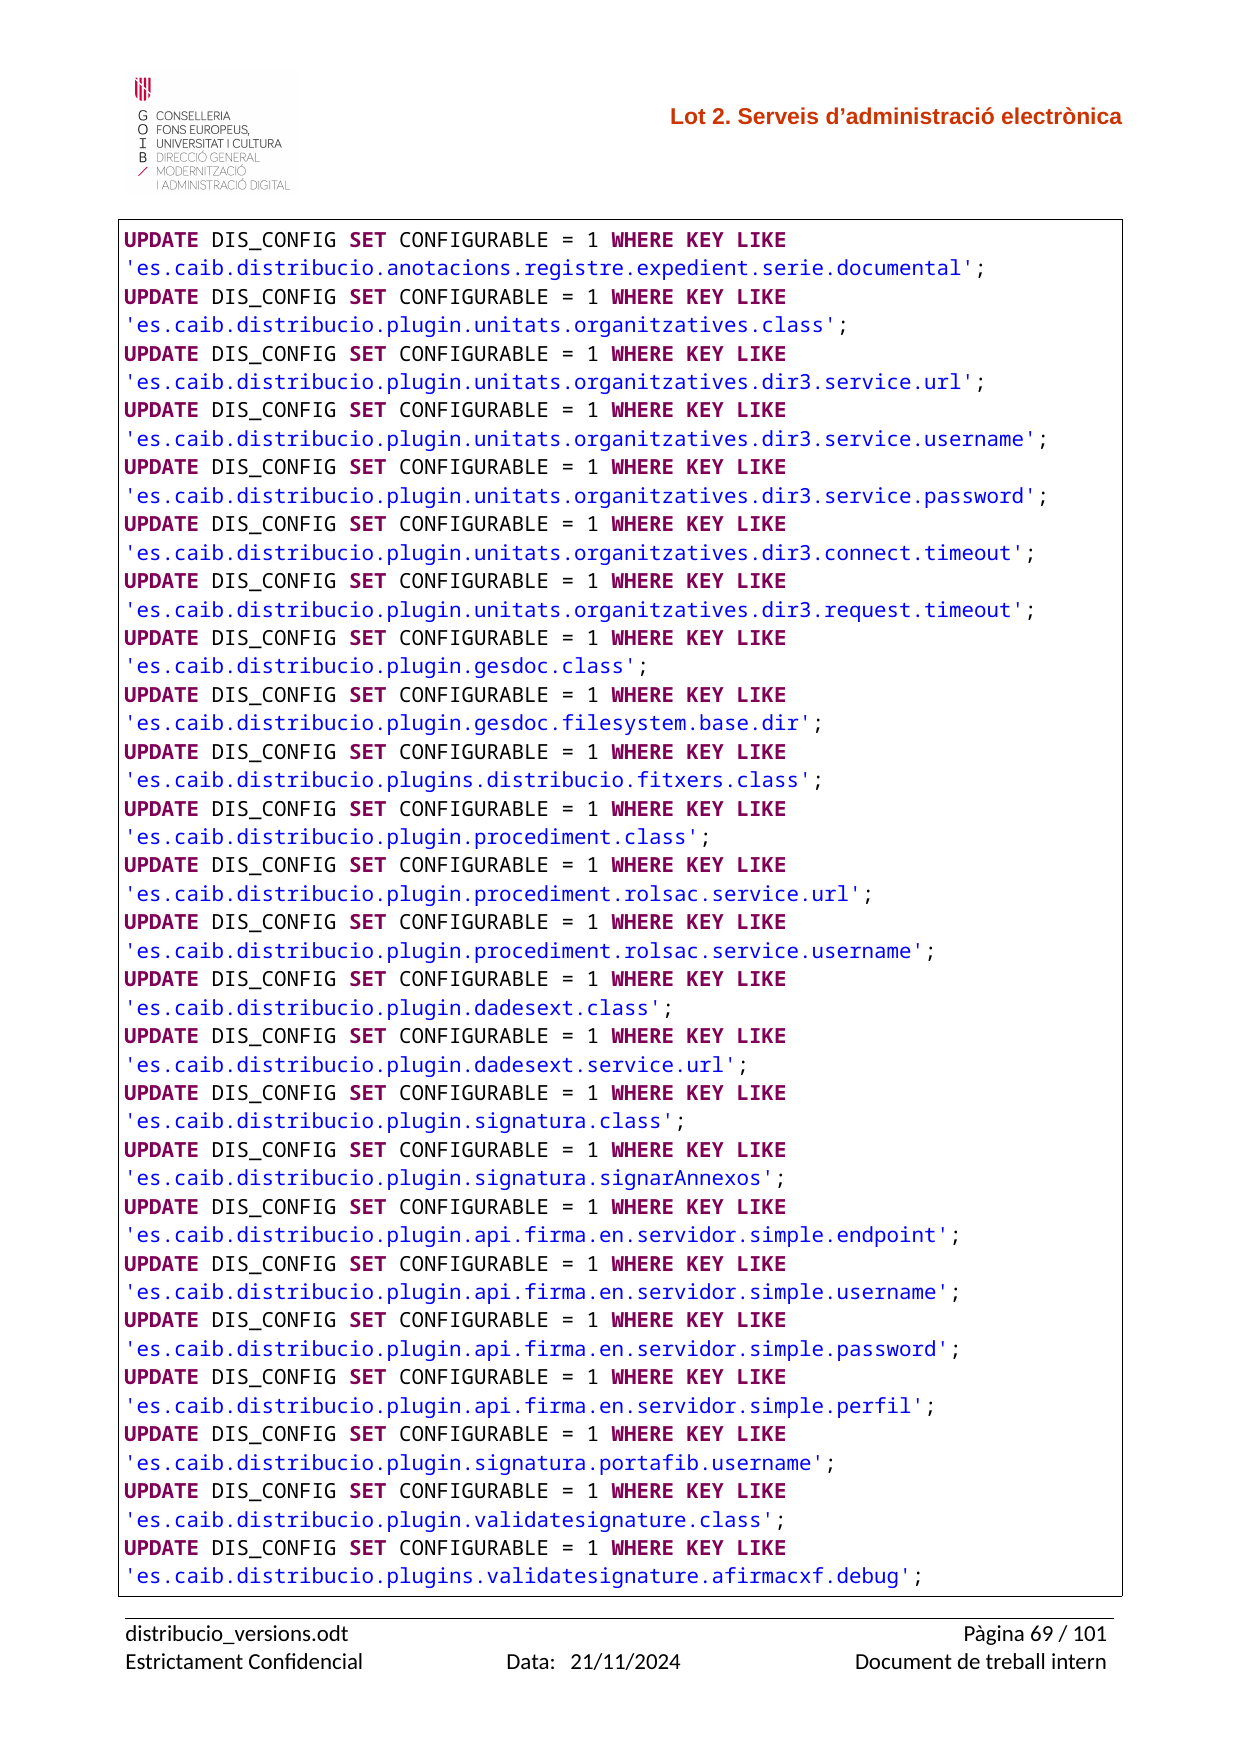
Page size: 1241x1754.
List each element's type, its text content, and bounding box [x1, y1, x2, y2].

table_header UPDATE DIS_CONFIG SET CONFIGURABLE = 1 WHERE KEY LIKE 'es.caib.distribucio.anotacions.registre.expedient.serie.documental'; UPDATE DIS_CONFIG SET CONFIGURABLE = 1 WHERE KEY LIKE 'es.caib.distribucio.plugin.unitats.organitzatives.class'; UPDATE DIS_CONFIG SET CONFIGURABLE = 1 WHERE KEY LIKE 'es.caib.distribucio.plugin.unitats.organitzatives.dir3.service.url'; UPDATE DIS_CONFIG SET CONFIGURABLE = 1 WHERE KEY LIKE 'es.caib.distribucio.plugin.unitats.organitzatives.dir3.service.username'; UPDATE DIS_CONFIG SET CONFIGURABLE = 1 WHERE KEY LIKE 'es.caib.distribucio.plugin.unitats.organitzatives.dir3.service.password'; UPDATE DIS_CONFIG SET CONFIGURABLE = 1 WHERE KEY LIKE 'es.caib.distribucio.plugin.unitats.organitzatives.dir3.connect.timeout'; UPDATE DIS_CONFIG SET CONFIGURABLE = 1 WHERE KEY LIKE 'es.caib.distribucio.plugin.unitats.organitzatives.dir3.request.timeout'; UPDATE DIS_CONFIG SET CONFIGURABLE = 1 WHERE KEY LIKE 'es.caib.distribucio.plugin.gesdoc.class'; UPDATE DIS_CONFIG SET CONFIGURABLE = 1 WHERE KEY LIKE 'es.caib.distribucio.plugin.gesdoc.filesystem.base.dir'; UPDATE DIS_CONFIG SET CONFIGURABLE = 1 WHERE KEY LIKE 'es.caib.distribucio.plugins.distribucio.fitxers.class'; UPDATE DIS_CONFIG SET CONFIGURABLE = 1 WHERE KEY LIKE 'es.caib.distribucio.plugin.procediment.class'; UPDATE DIS_CONFIG SET CONFIGURABLE = 1 WHERE KEY LIKE 'es.caib.distribucio.plugin.procediment.rolsac.service.url'; UPDATE DIS_CONFIG SET CONFIGURABLE = 1 WHERE KEY LIKE 'es.caib.distribucio.plugin.procediment.rolsac.service.username'; UPDATE DIS_CONFIG SET CONFIGURABLE = 1 WHERE KEY LIKE 'es.caib.distribucio.plugin.dadesext.class'; UPDATE DIS_CONFIG SET CONFIGURABLE = 1 WHERE KEY LIKE 'es.caib.distribucio.plugin.dadesext.service.url'; UPDATE DIS_CONFIG SET CONFIGURABLE = 1 WHERE KEY LIKE 'es.caib.distribucio.plugin.signatura.class'; UPDATE DIS_CONFIG SET CONFIGURABLE = 1 WHERE KEY LIKE 'es.caib.distribucio.plugin.signatura.signarAnnexos'; UPDATE DIS_CONFIG SET CONFIGURABLE = 1 WHERE KEY LIKE 'es.caib.distribucio.plugin.api.firma.en.servidor.simple.endpoint'; UPDATE DIS_CONFIG SET CONFIGURABLE = 1 WHERE KEY LIKE 'es.caib.distribucio.plugin.api.firma.en.servidor.simple.username'; UPDATE DIS_CONFIG SET CONFIGURABLE = 1 WHERE KEY LIKE 'es.caib.distribucio.plugin.api.firma.en.servidor.simple.password'; UPDATE DIS_CONFIG SET CONFIGURABLE = 1 WHERE KEY LIKE 'es.caib.distribucio.plugin.api.firma.en.servidor.simple.perfil'; UPDATE DIS_CONFIG SET CONFIGURABLE = 1 WHERE KEY LIKE 'es.caib.distribucio.plugin.signatura.portafib.username'; UPDATE DIS_CONFIG SET CONFIGURABLE = 1 WHERE KEY LIKE 'es.caib.distribucio.plugin.validatesignature.class'; UPDATE DIS_CONFIG SET CONFIGURABLE = 1 WHERE KEY LIKE 'es.caib.distribucio.plugins.validatesignature.afirmacxf.debug'; [119, 220, 1122, 1596]
picture [126, 70, 299, 197]
